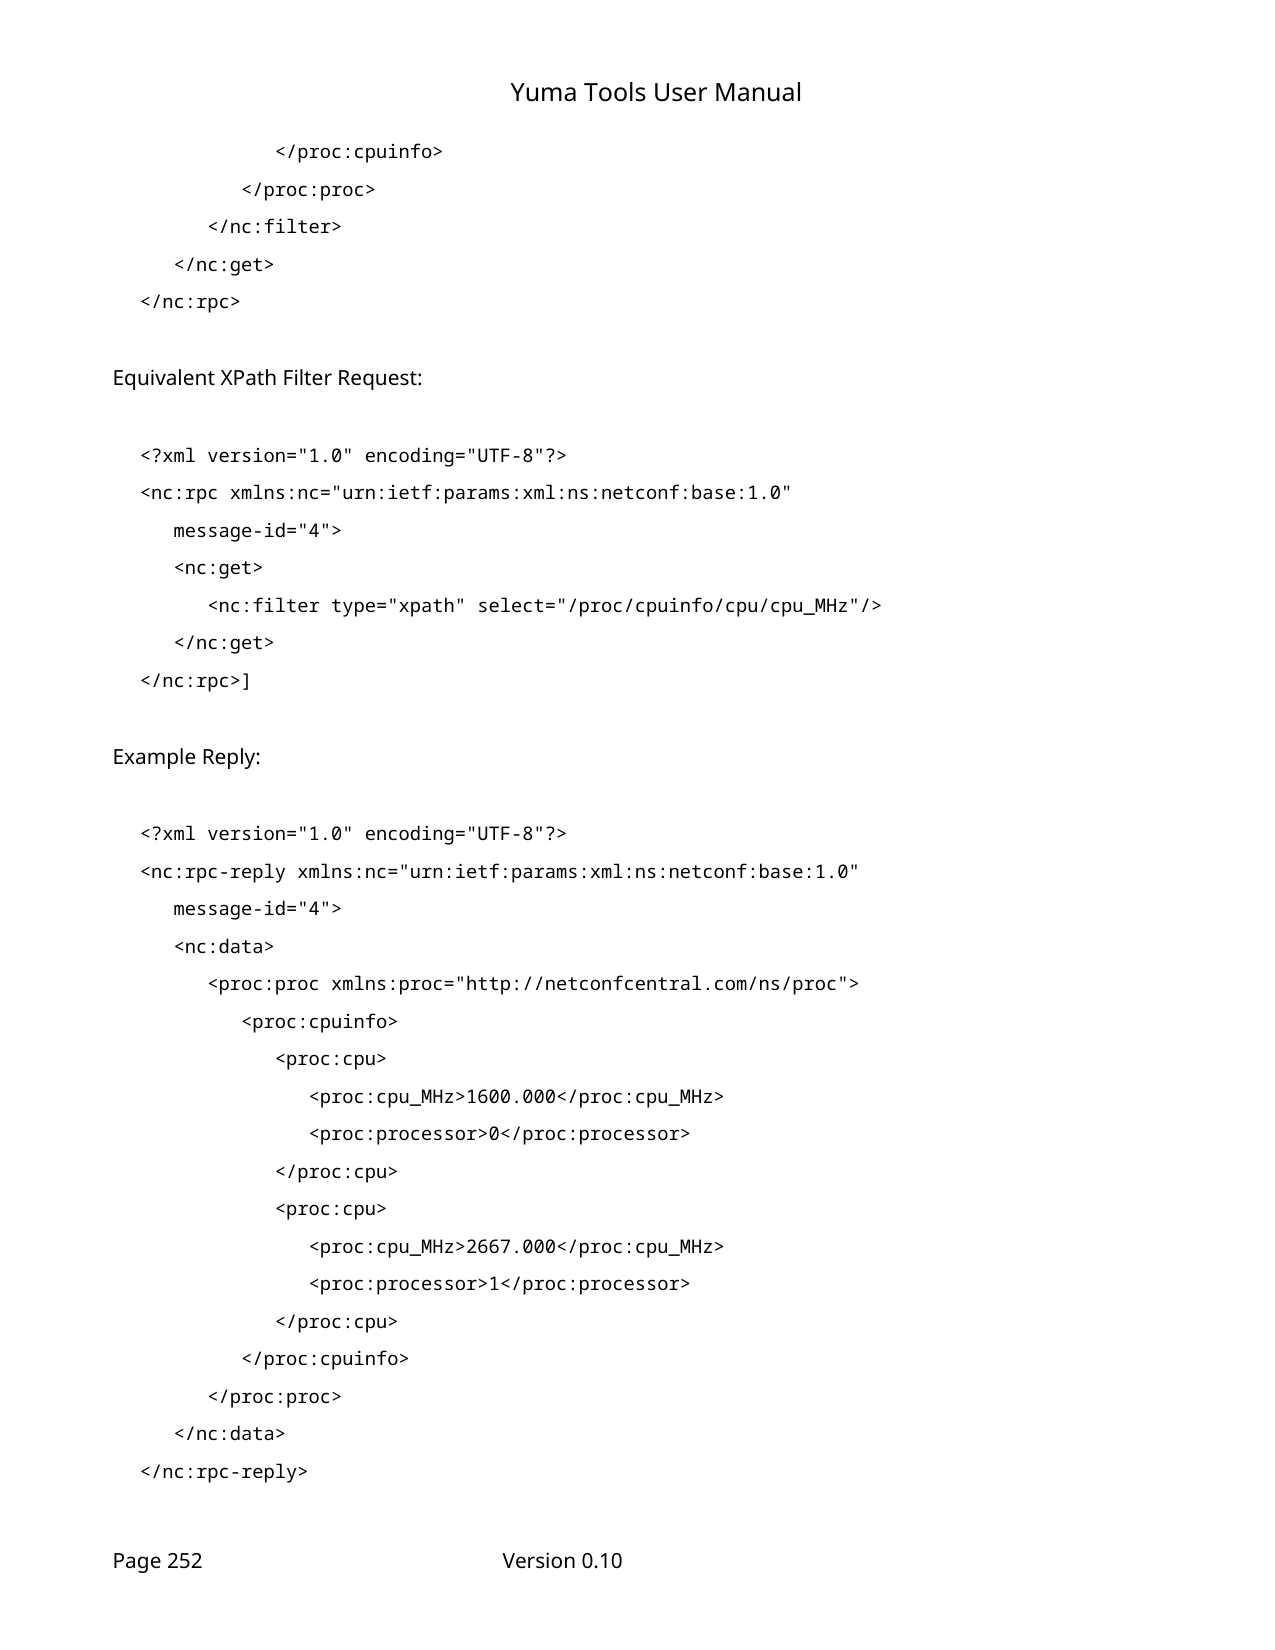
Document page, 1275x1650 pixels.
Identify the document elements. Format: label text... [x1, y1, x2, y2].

text </nc:rpc>] [139, 667, 1200, 692]
text </nc:filter> [139, 213, 1200, 239]
text </nc:rpc-reply> [139, 1458, 1200, 1483]
text </nc:get> [139, 251, 1200, 277]
text </proc:cpuinfo> [139, 138, 1200, 164]
text Example Reply: [112, 742, 1200, 770]
text </nc:rpc> [139, 288, 1200, 314]
text <nc:get> [139, 554, 1200, 580]
text <nc:rpc-reply xmlns:nc="urn:ietf:params:xml:ns:netconf:base:1.0" [139, 858, 1200, 883]
text <nc:rpc xmlns:nc="urn:ietf:params:xml:ns:netconf:base:1.0" [139, 479, 1200, 505]
text <proc:processor>0</proc:processor> [139, 1120, 1200, 1146]
text <proc:cpu> [139, 1195, 1200, 1221]
text </proc:cpu> [139, 1158, 1200, 1183]
text <nc:data> [139, 933, 1200, 958]
text <proc:processor>1</proc:processor> [139, 1270, 1200, 1296]
text <proc:cpuinfo> [139, 1008, 1200, 1033]
text Equivalent XPath Filter Request: [112, 363, 1200, 392]
text <?xml version="1.0" encoding="UTF-8"?> [139, 442, 1200, 467]
text <proc:cpu_MHz>1600.000</proc:cpu_MHz> [139, 1083, 1200, 1108]
text <proc:proc xmlns:proc="http://netconfcentral.com/ns/proc"> [139, 970, 1200, 996]
text <proc:cpu_MHz>2667.000</proc:cpu_MHz> [139, 1233, 1200, 1258]
text <nc:filter type="xpath" select="/proc/cpuinfo/cpu/cpu_MHz"/> [139, 592, 1200, 617]
text </nc:data> [139, 1420, 1200, 1446]
text message-id="4"> [139, 517, 1200, 542]
text <proc:cpu> [139, 1045, 1200, 1071]
text <?xml version="1.0" encoding="UTF-8"?> [139, 820, 1200, 846]
text message-id="4"> [139, 895, 1200, 921]
text </proc:proc> [139, 176, 1200, 202]
text </proc:cpuinfo> [139, 1345, 1200, 1371]
text </proc:cpu> [139, 1308, 1200, 1333]
text </nc:get> [139, 629, 1200, 655]
text </proc:proc> [139, 1383, 1200, 1408]
